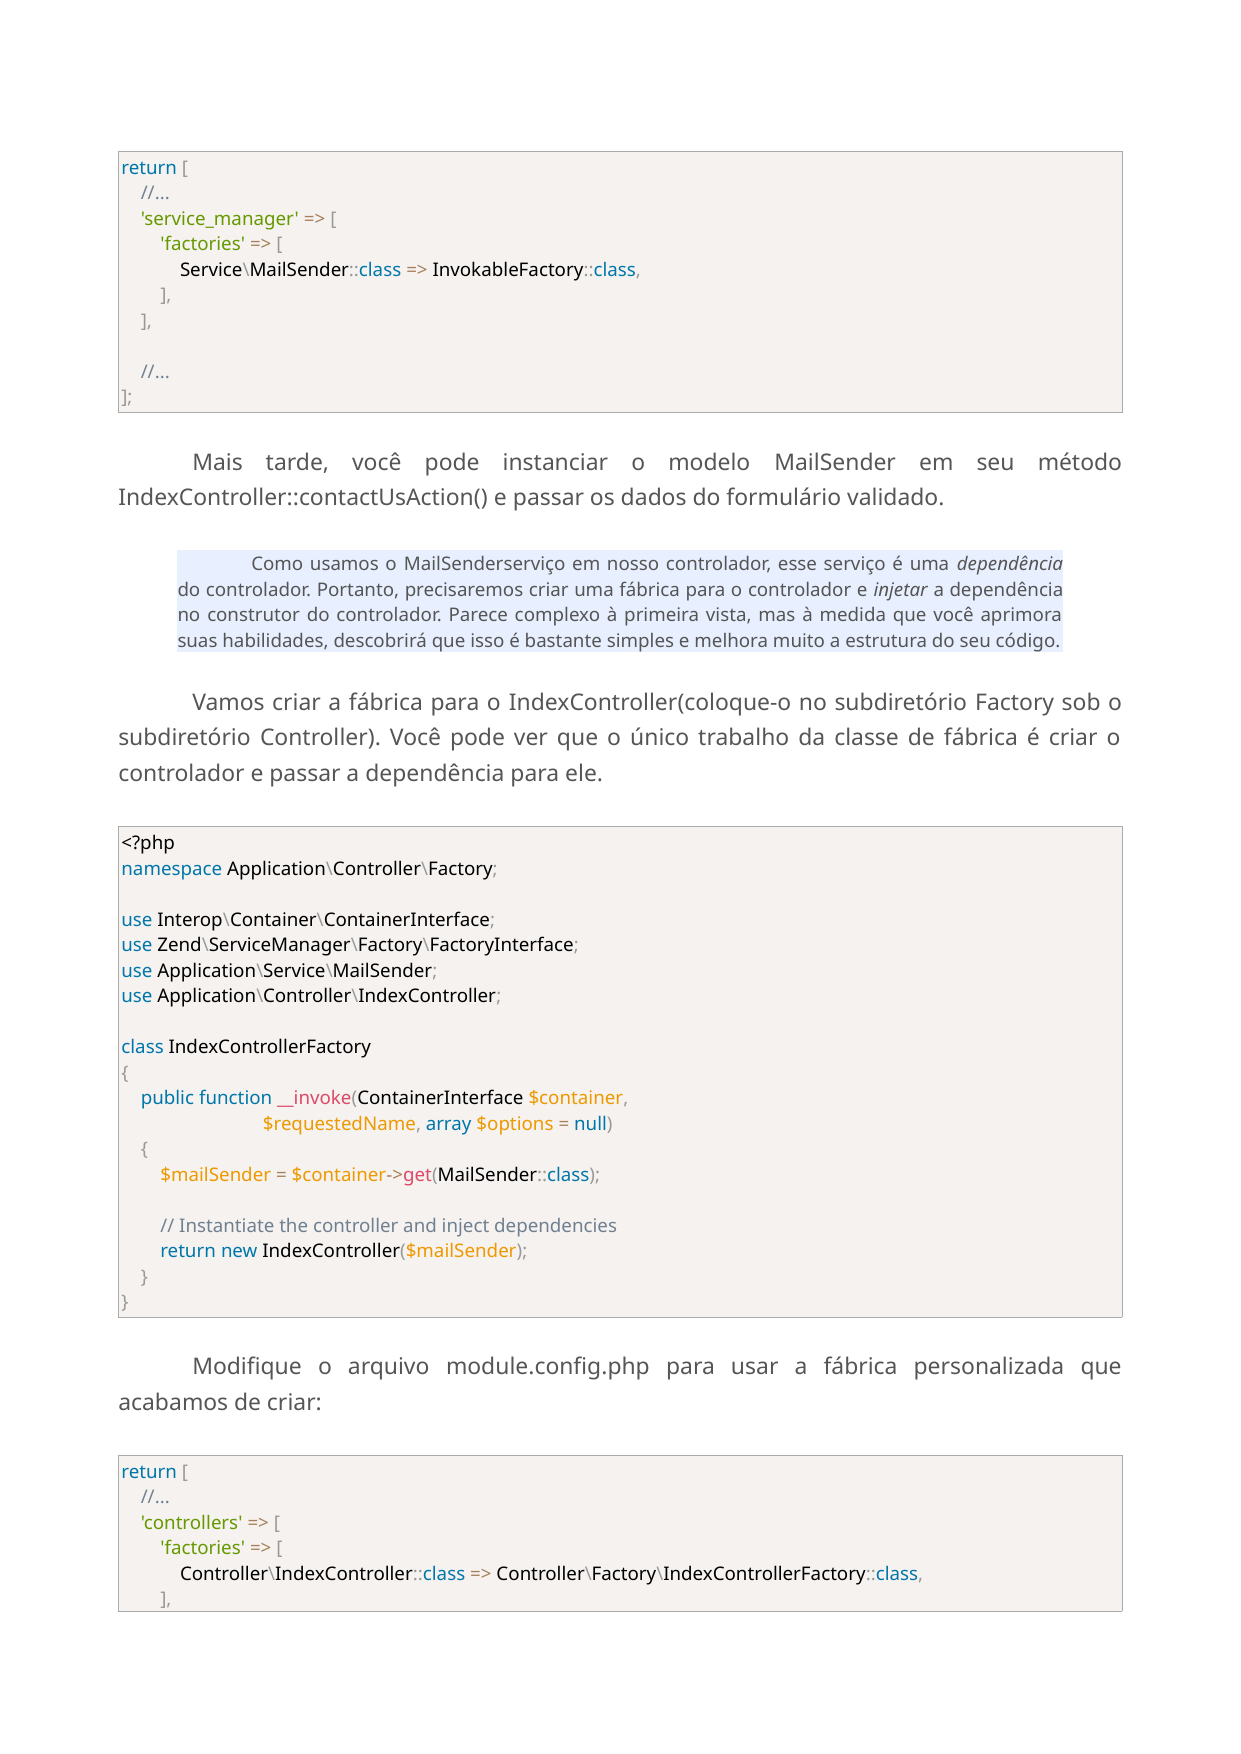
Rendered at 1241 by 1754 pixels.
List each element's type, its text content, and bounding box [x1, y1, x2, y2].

text Controller\IndexController::class => Controller\Factory\IndexControllerFactory::class, [119, 1557, 1122, 1583]
text //... [119, 355, 1122, 381]
text <?php [119, 827, 1122, 852]
text { [119, 1132, 1122, 1158]
text use Interop\Container\ContainerInterface; [119, 903, 1122, 928]
text //... [119, 177, 1122, 202]
text namespace Application\Controller\Factory; [119, 852, 1122, 877]
text Modifique o arquivo module.config.php para usar a fábrica personalizada que acabamos de criar: [118, 1350, 1122, 1417]
text class IndexControllerFactory [119, 1030, 1122, 1056]
text 'factories' => [ [119, 228, 1122, 253]
text } [119, 1286, 1122, 1317]
text Service\MailSender::class => InvokableFactory::class, [119, 253, 1122, 279]
text } [119, 1260, 1122, 1286]
text return new IndexController($mailSender); [119, 1234, 1122, 1260]
text $requestedName, array $options = null) [119, 1107, 1122, 1132]
text // Instantiate the controller and inject dependencies [119, 1209, 1122, 1234]
text Vamos criar a fábrica para o IndexController(coloque-o no subdiretório Factory sob o subdiretório Controller). Você pode ver que o único trabalho da classe de fábrica é criar o controlador e passar a dependência para ele. [118, 685, 1122, 788]
text Como usamos o MailSenderserviço em nosso controlador, esse serviço é uma dependência do controlador. Portanto, precisaremos criar uma fábrica para o controlador e injetar a dependência no construtor do controlador. Parece complexo à primeira vista, mas à medida que você aprimora suas habilidades, descobrirá que isso é bastante simples e melhora muito a estrutura do seu código. [177, 550, 1063, 652]
text ], [119, 304, 1122, 330]
text 'controllers' => [ [119, 1506, 1122, 1532]
text public function __invoke(ContainerInterface $container, [119, 1081, 1122, 1107]
text ], [119, 279, 1122, 304]
text use Application\Controller\IndexController; [119, 979, 1122, 1005]
text use Application\Service\MailSender; [119, 954, 1122, 979]
text $mailSender = $container->get(MailSender::class); [119, 1158, 1122, 1183]
text return [ [119, 152, 1122, 177]
text 'service_manager' => [ [119, 202, 1122, 228]
text ]; [119, 381, 1122, 412]
text Mais tarde, você pode instanciar o modelo MailSender em seu método IndexController::contactUsAction() e passar os dados do formulário validado. [118, 445, 1122, 513]
text { [119, 1056, 1122, 1081]
text ], [119, 1583, 1122, 1611]
text //... [119, 1481, 1122, 1506]
text use Zend\ServiceManager\Factory\FactoryInterface; [119, 928, 1122, 954]
text return [ [119, 1456, 1122, 1481]
text 'factories' => [ [119, 1532, 1122, 1557]
